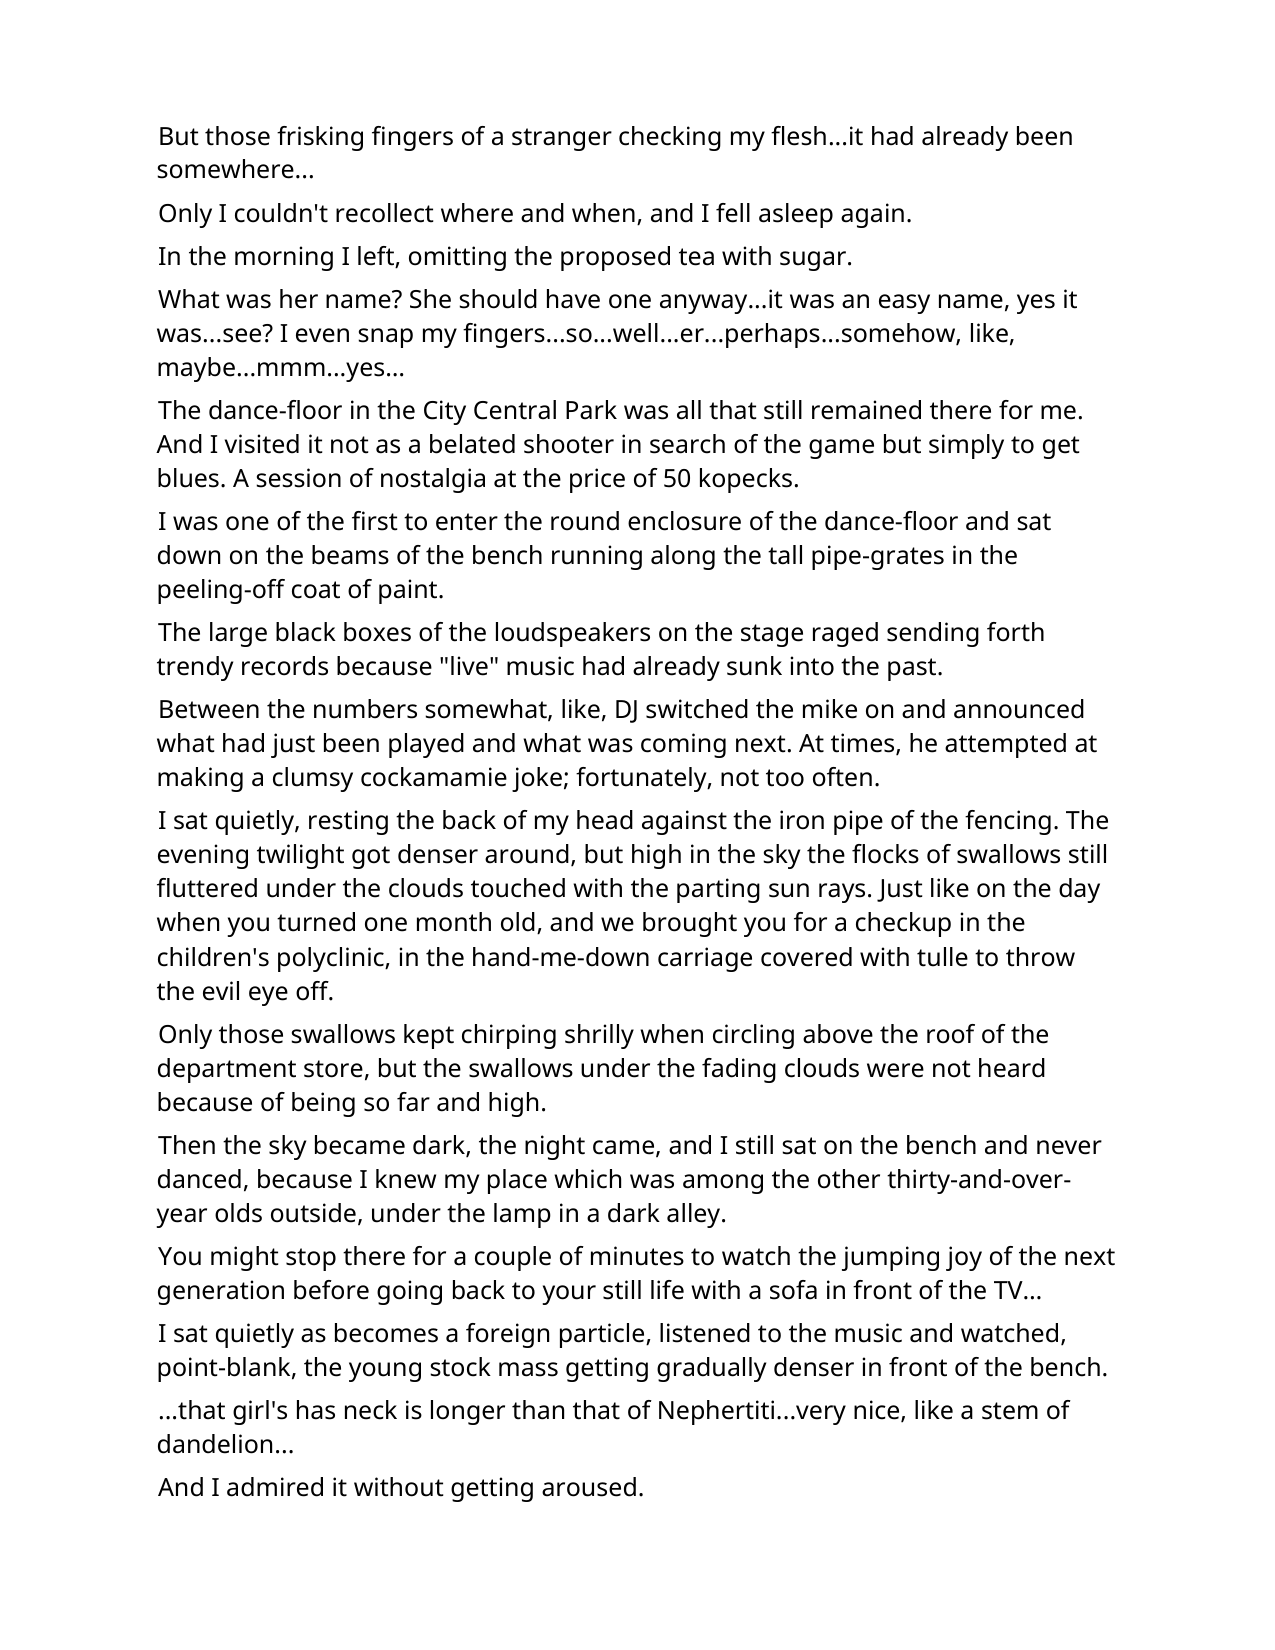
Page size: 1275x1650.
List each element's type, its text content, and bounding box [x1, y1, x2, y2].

text Only I couldn't recollect where and when, and I fell asleep again. [156, 195, 1118, 229]
text The large black boxes of the loudspeakers on the stage raged sending forth trendy records because "live" music had already sunk into the past. [156, 615, 1118, 683]
text The dance-floor in the City Central Park was all that still remained there for me. And I visited it not as a belated shooter in search of the game but simply to get blues. A session of nostalgia at the price of 50 kopecks. [156, 392, 1118, 494]
text I sat quietly as becomes a foreign particle, listened to the music and watched, point-blank, the young stock mass getting gradually denser in front of the bench. [156, 1316, 1118, 1384]
text And I admired it without getting aroused. [156, 1470, 1118, 1504]
text You might stop there for a couple of minutes to watch the jumping joy of the next generation before going back to your still life with a sofa in front of the TV… [156, 1238, 1118, 1307]
text Only those swallows kept chirping shrilly when circling above the roof of the department store, but the swallows under the fading clouds were not heard because of being so far and high. [156, 1016, 1118, 1118]
text Then the sky became dark, the night came, and I still sat on the bench and never danced, because I knew my place which was among the other thirty-and-over-year olds outside, under the lamp in a dark alley. [156, 1127, 1118, 1229]
text But those frisking fingers of a stranger checking my flesh...it had already been somewhere... [156, 118, 1118, 186]
text Between the numbers somewhat, like, DJ switched the mike on and announced what had just been played and what was coming next. At times, he attempted at making a clumsy cockamamie joke; fortunately, not too often. [156, 692, 1118, 794]
text In the morning I left, omitting the proposed tea with sugar. [156, 238, 1118, 272]
text I sat quietly, resting the back of my head against the iron pipe of the fencing. The evening twilight got denser around, but high in the sky the flocks of swallows still fluttered under the clouds touched with the parting sun rays. Just like on the day when you turned one month old, and we brought you for a checkup in the children's polyclinic, in the hand-me-down carriage covered with tulle to throw the evil eye off. [156, 803, 1118, 1007]
text What was her name? She should have one anyway...it was an easy name, yes it was...see? I even snap my fingers...so...well...er...perhaps...somehow, like, maybe...mmm...yes… [156, 281, 1118, 383]
text I was one of the first to enter the round enclosure of the dance-floor and sat down on the beams of the bench running along the tall pipe-grates in the peeling-off coat of paint. [156, 503, 1118, 606]
text ...that girl's has neck is longer than that of Nephertiti...very nice, like a stem of dandelion... [156, 1393, 1118, 1461]
